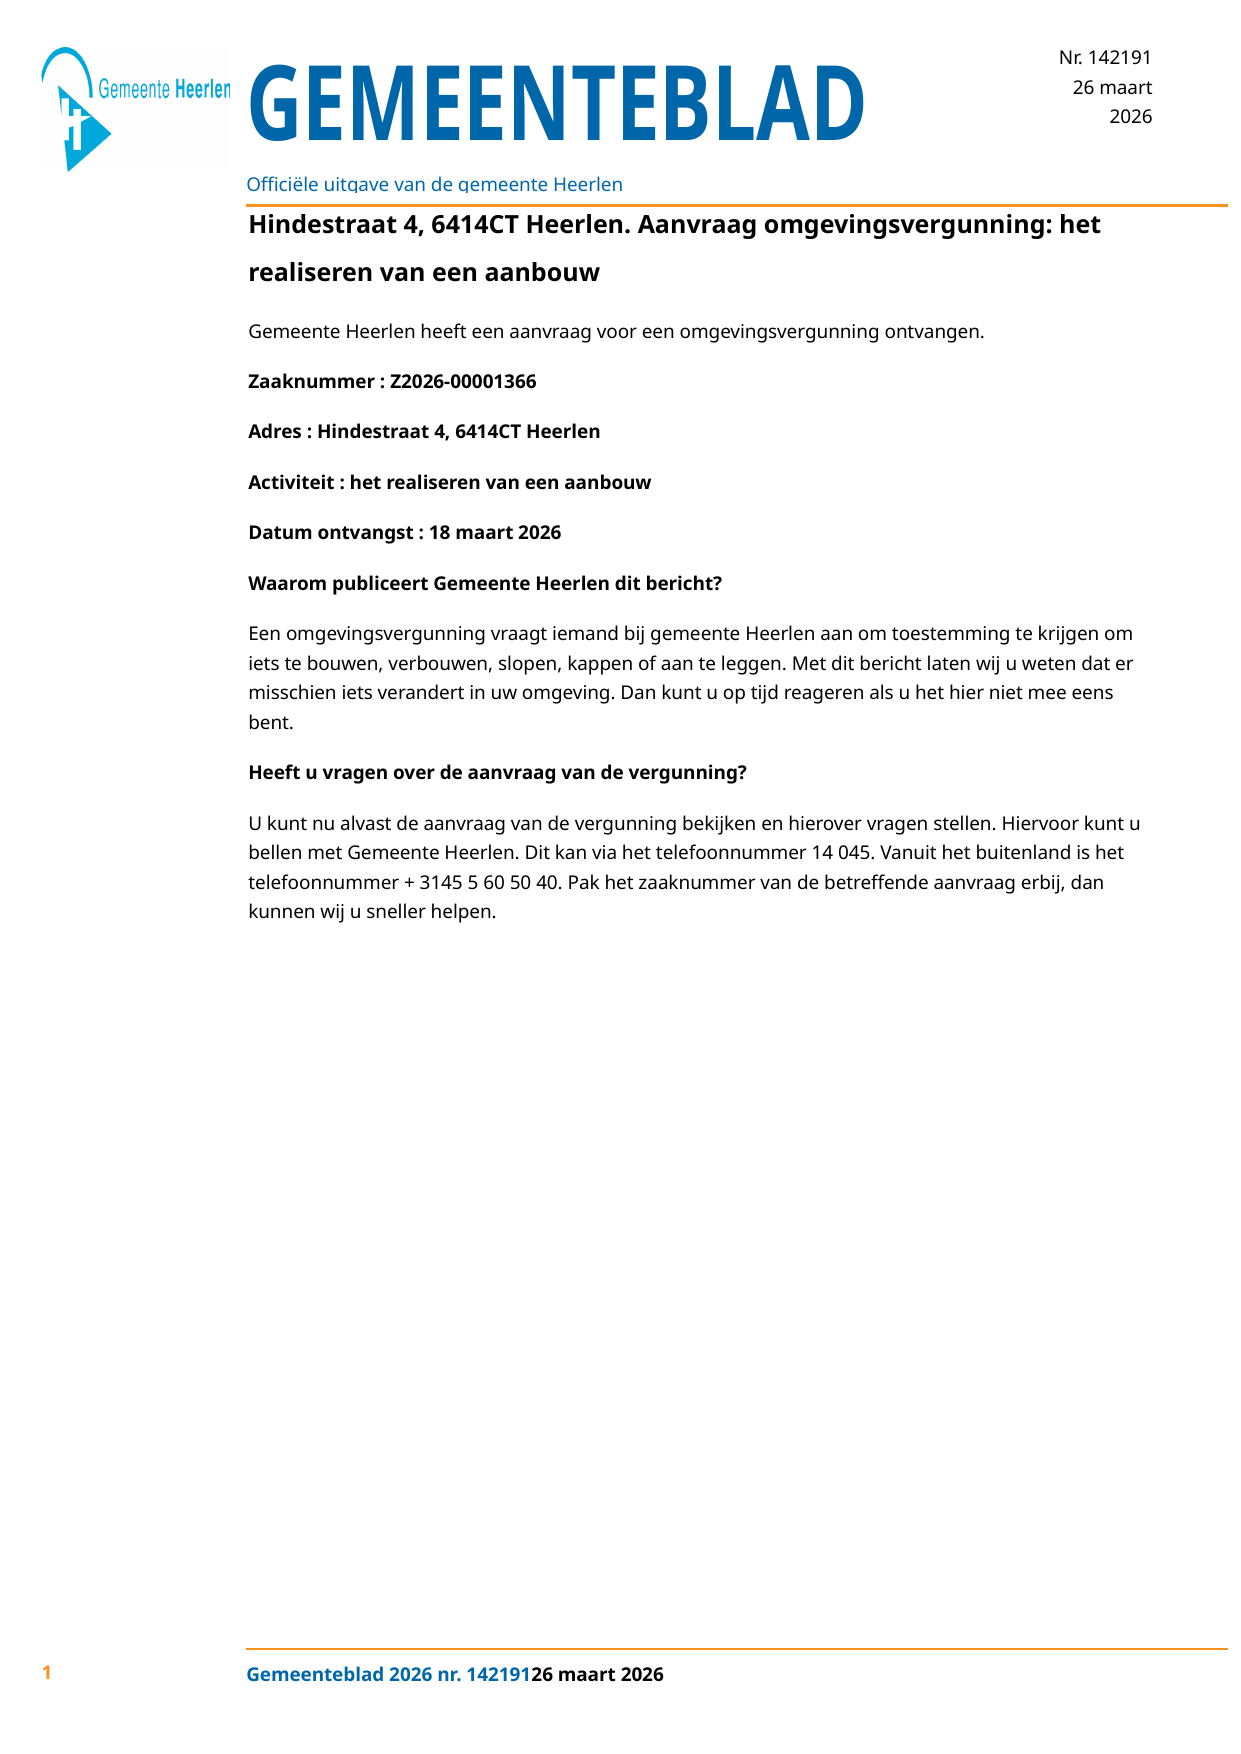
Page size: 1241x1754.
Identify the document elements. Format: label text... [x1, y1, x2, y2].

picture [41, 47, 59, 70]
text Een omgevingsvergunning vraagt iemand bij gemeente Heerlen aan om toestemming te krijgen om iets te bouwen, verbouwen, slopen, kappen of aan te leggen. Met dit bericht laten wij u weten dat er misschien iets verandert in uw omgeving. Dan kunt u op tijd reageren als u het hier niet mee eens bent. [248, 620, 1152, 735]
picture [41, 47, 231, 172]
text Activiteit : het realiseren van een aanbouw [248, 469, 1152, 495]
text U kunt nu alvast de aanvraag van de vergunning bekijken en hierover vragen stellen. Hiervoor kunt u bellen met Gemeente Heerlen. Dit kan via het telefoonnummer 14 045. Vanuit het buitenland is het telefoonnummer + 3145 5 60 50 40. Pak het zaaknummer van de betreffende aanvraag erbij, dan kunnen wij u sneller helpen. [248, 810, 1152, 924]
text Adres : Hindestraat 4, 6414CT Heerlen [248, 419, 1152, 444]
text Gemeente Heerlen heeft een aanvraag voor een omgevingsvergunning ontvangen. [248, 318, 1152, 344]
text Waarom publiceert Gemeente Heerlen dit bericht? [248, 570, 1152, 596]
text Datum ontvangst : 18 maart 2026 [248, 519, 1152, 545]
text Zaaknummer : Z2026-00001366 [248, 368, 1152, 394]
text Heeft u vragen over de aanvraag van de vergunning? [248, 759, 1152, 785]
text Hindestraat 4, 6414CT Heerlen. Aanvraag omgevingsvergunning: het realiseren van een aanbouw [248, 207, 1152, 288]
